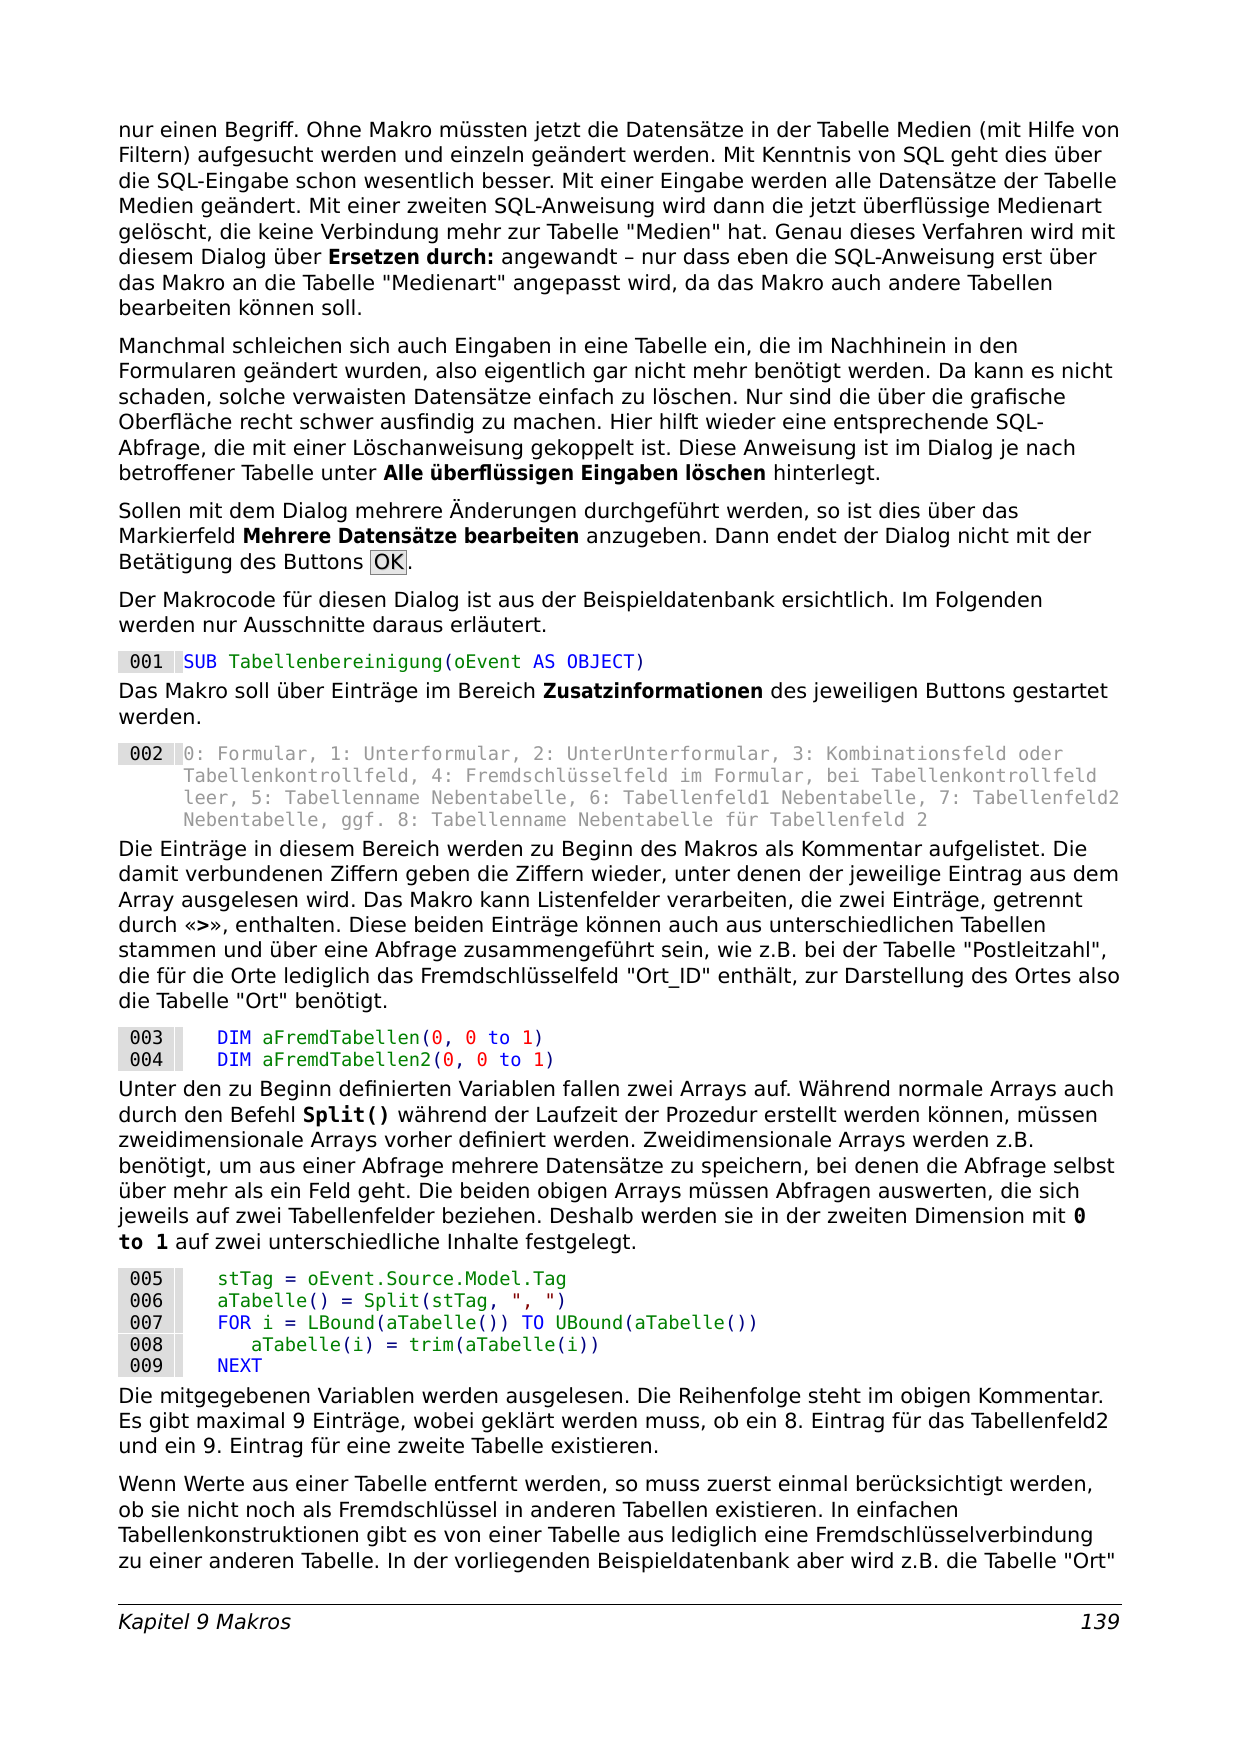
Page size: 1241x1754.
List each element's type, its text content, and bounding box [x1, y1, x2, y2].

text Wenn Werte aus einer Tabelle entfernt werden, so muss zuerst einmal berücksichtigt werden, ob sie nicht noch als Fremdschlüssel in anderen Tabellen existieren. In einfachen Tabellenkonstruktionen gibt es von einer Tabelle aus lediglich eine Fremdschlüsselverbindung zu einer anderen Tabelle. In der vorliegenden Beispieldatenbank aber wird z.B. die Tabelle "Ort" [118, 1472, 1122, 1573]
list DIM aFremdTabellen2(0, 0 to 1) [183, 1049, 1122, 1071]
list stTag = oEvent.Source.Model.Tag [183, 1268, 1122, 1290]
text Sollen mit dem Dialog mehrere Änderungen durchgeführt werden, so ist dies über das Markierfeld Mehrere Datensätze bearbeiten anzugeben. Dann endet der Dialog nicht mit der Betätigung des Buttons OK. [118, 499, 1122, 574]
text Die Einträge in diesem Bereich werden zu Beginn des Makros als Kommentar aufgelistet. Die damit verbundenen Ziffern geben die Ziffern wieder, unter denen der jeweilige Eintrag aus dem Array ausgelesen wird. Das Makro kann Listenfelder verarbeiten, die zwei Einträge, getrennt durch «>», enthalten. Diese beiden Einträge können auch aus unterschiedlichen Tabellen stammen und über eine Abfrage zusammengeführt sein, wie z.B. bei der Tabelle "Postleitzahl", die für die Orte lediglich das Fremdschlüsselfeld "Ort_ID" enthält, zur Darstellung des Ortes also die Tabelle "Ort" benötigt. [118, 837, 1122, 1014]
list SUB Tabellenbereinigung(oEvent AS OBJECT) [183, 651, 1122, 673]
list 0: Formular, 1: Unterformular, 2: UnterUnterformular, 3: Kombinationsfeld oder Tabellenkontrollfeld, 4: Fremdschlüsselfeld im Formular, bei Tabellenkontrollfeld leer, 5: Tabellenname Nebentabelle, 6: Tabellenfeld1 Nebentabelle, 7: Tabellenfeld2 Nebentabelle, ggf. 8: Tabellenname Nebentabelle für Tabellenfeld 2 [118, 743, 1122, 830]
list NEXT [183, 1355, 1122, 1377]
text Unter den zu Beginn definierten Variablen fallen zwei Arrays auf. Während normale Arrays auch durch den Befehl Split() während der Laufzeit der Prozedur erstellt werden können, müssen zweidimensionale Arrays vorher definiert werden. Zweidimensionale Arrays werden z.B. benötigt, um aus einer Abfrage mehrere Datensätze zu speichern, bei denen die Abfrage selbst über mehr als ein Feld geht. Die beiden obigen Arrays müssen Abfragen auswerten, die sich jeweils auf zwei Tabellenfelder beziehen. Deshalb werden sie in der zweiten Dimension mit 0 to 1 auf zwei unterschiedliche Inhalte festgelegt. [118, 1077, 1122, 1254]
list aTabelle(i) = trim(aTabelle(i)) [118, 1333, 1122, 1355]
list FOR i = LBound(aTabelle()) TO UBound(aTabelle()) [183, 1312, 1122, 1333]
text nur einen Begriff. Ohne Makro müssten jetzt die Datensätze in der Tabelle Medien (mit Hilfe von Filtern) aufgesucht werden und einzeln geändert werden. Mit Kenntnis von SQL geht dies über die SQL-Eingabe schon wesentlich besser. Mit einer Eingabe werden alle Datensätze der Tabelle Medien geändert. Mit einer zweiten SQL-Anweisung wird dann die jetzt überflüssige Medienart gelöscht, die keine Verbindung mehr zur Tabelle "Medien" hat. Genau dieses Verfahren wird mit diesem Dialog über Ersetzen durch: angewandt – nur dass eben die SQL-Anweisung erst über das Makro an die Tabelle "Medienart" angepasst wird, da das Makro auch andere Tabellen bearbeiten können soll. [118, 118, 1122, 320]
text Das Makro soll über Einträge im Bereich Zusatzinformationen des jeweiligen Buttons gestartet werden. [118, 679, 1122, 729]
list aTabelle() = Split(stTag, ", ") [183, 1290, 1122, 1312]
list DIM aFremdTabellen(0, 0 to 1) [183, 1027, 1122, 1049]
text Der Makrocode für diesen Dialog ist aus der Beispieldatenbank ersichtlich. Im Folgenden werden nur Ausschnitte daraus erläutert. [118, 588, 1122, 638]
text Manchmal schleichen sich auch Eingaben in eine Tabelle ein, die im Nachhinein in den Formularen geändert wurden, also eigentlich gar nicht mehr benötigt werden. Da kann es nicht schaden, solche verwaisten Datensätze einfach zu löschen. Nur sind die über die grafische Oberfläche recht schwer ausfindig zu machen. Hier hilft wieder eine entsprechende SQL-Abfrage, die mit einer Löschanweisung gekoppelt ist. Diese Anweisung ist im Dialog je nach betroffener Tabelle unter Alle überflüssigen Eingaben löschen hinterlegt. [118, 334, 1122, 485]
text Die mitgegebenen Variablen werden ausgelesen. Die Reihenfolge steht im obigen Kommentar. Es gibt maximal 9 Einträge, wobei geklärt werden muss, ob ein 8. Eintrag für das Tabellenfeld2 und ein 9. Eintrag für eine zweite Tabelle existieren. [118, 1384, 1122, 1459]
